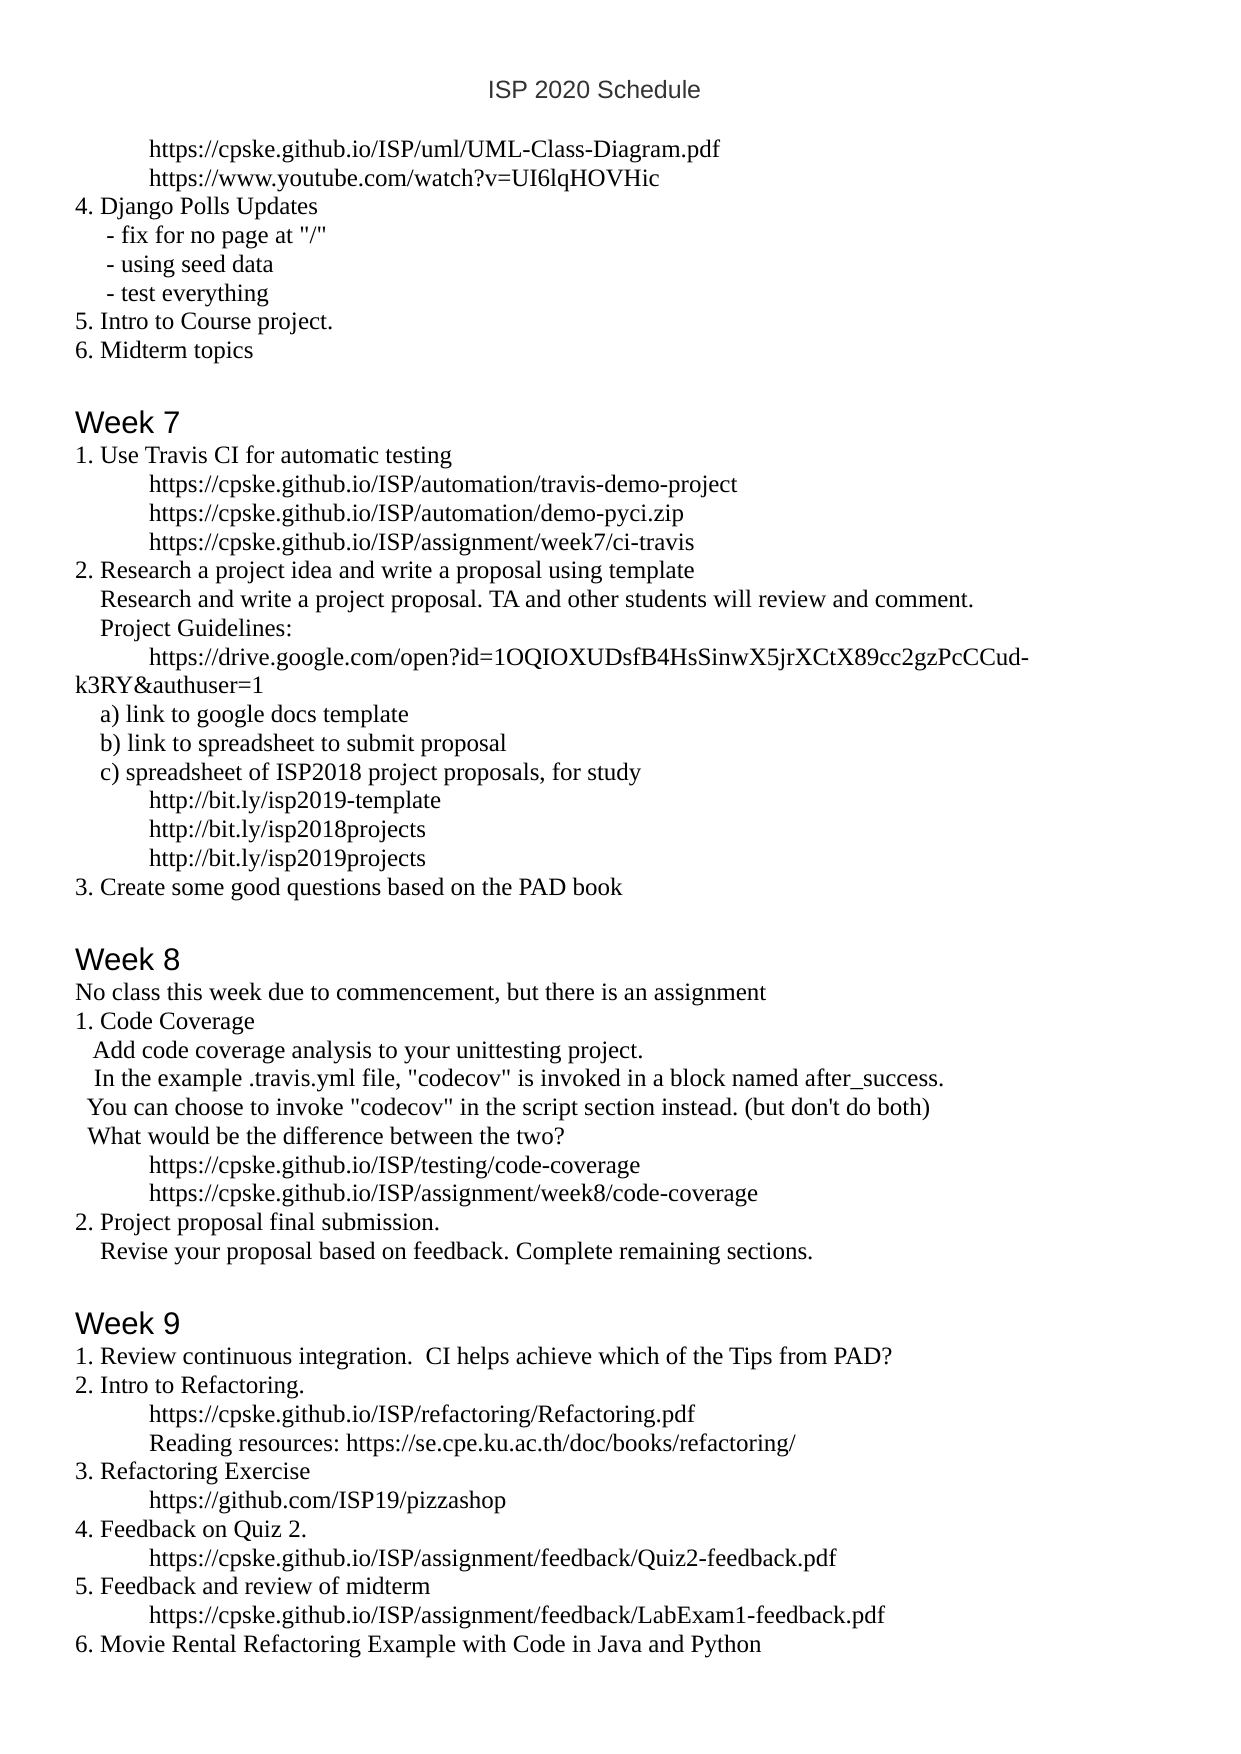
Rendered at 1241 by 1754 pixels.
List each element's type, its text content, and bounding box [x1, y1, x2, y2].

text https://cpske.github.io/ISP/automation/travis-demo-project [75, 469, 1166, 498]
text 4. Django Polls Updates [75, 191, 1166, 220]
text 2. Research a project idea and write a proposal using template [75, 556, 1166, 584]
text 3. Refactoring Exercise [75, 1456, 1166, 1485]
text https://cpske.github.io/ISP/assignment/feedback/LabExam1-feedback.pdf [75, 1600, 1166, 1629]
text 2. Project proposal final submission. [75, 1207, 1166, 1236]
text http://bit.ly/isp2019projects [75, 843, 1166, 872]
text 1. Review continuous integration. CI helps achieve which of the Tips from PAD? [75, 1341, 1166, 1370]
text a) link to google docs template [75, 699, 1166, 728]
text 5. Feedback and review of midterm [75, 1571, 1166, 1600]
text 2. Intro to Refactoring. [75, 1370, 1166, 1399]
text https://cpske.github.io/ISP/assignment/feedback/Quiz2-feedback.pdf [75, 1543, 1166, 1571]
text In the example .travis.yml file, "codecov" is invoked in a block named after_success. [75, 1063, 1166, 1092]
text 1. Use Travis CI for automatic testing [75, 441, 1166, 469]
text http://bit.ly/isp2019-template [75, 786, 1166, 814]
text You can choose to invoke "codecov" in the script section instead. (but don't do both) [75, 1092, 1166, 1121]
text https://cpske.github.io/ISP/assignment/week8/code-coverage [75, 1178, 1166, 1207]
text What would be the difference between the two? [75, 1121, 1166, 1150]
text https://cpske.github.io/ISP/uml/UML-Class-Diagram.pdf [75, 134, 1166, 163]
text Revise your proposal based on feedback. Complete remaining sections. [75, 1236, 1166, 1265]
text Add code coverage analysis to your unittesting project. [75, 1035, 1166, 1063]
text c) spreadsheet of ISP2018 project proposals, for study [75, 757, 1166, 786]
subtitle Week 7 [75, 404, 1166, 441]
text https://github.com/ISP19/pizzashop [75, 1485, 1166, 1514]
text https://cpske.github.io/ISP/testing/code-coverage [75, 1150, 1166, 1178]
subtitle Week 8 [75, 941, 1166, 977]
text 5. Intro to Course project. [75, 306, 1166, 335]
text https://www.youtube.com/watch?v=UI6lqHOVHic [75, 163, 1166, 191]
text https://cpske.github.io/ISP/refactoring/Refactoring.pdf [75, 1399, 1166, 1428]
text - fix for no page at "/" [75, 220, 1166, 249]
subtitle Week 9 [75, 1305, 1166, 1341]
text 6. Movie Rental Refactoring Example with Code in Java and Python [75, 1629, 1166, 1658]
text Project Guidelines: [75, 613, 1166, 642]
text 1. Code Coverage [75, 1006, 1166, 1035]
text Reading resources: https://se.cpe.ku.ac.th/doc/books/refactoring/ [75, 1428, 1166, 1456]
text https://drive.google.com/open?id=1OQIOXUDsfB4HsSinwX5jrXCtX89cc2gzPcCCud-k3RY&authuser=1 [75, 642, 1166, 699]
text 6. Midterm topics [75, 335, 1166, 364]
text - test everything [75, 278, 1166, 306]
text https://cpske.github.io/ISP/assignment/week7/ci-travis [75, 527, 1166, 556]
text 4. Feedback on Quiz 2. [75, 1514, 1166, 1543]
text b) link to spreadsheet to submit proposal [75, 728, 1166, 757]
text Research and write a project proposal. TA and other students will review and comment. [75, 584, 1166, 613]
text - using seed data [75, 249, 1166, 278]
text No class this week due to commencement, but there is an assignment [75, 977, 1166, 1006]
text 3. Create some good questions based on the PAD book [75, 872, 1166, 901]
text http://bit.ly/isp2018projects [75, 814, 1166, 843]
text https://cpske.github.io/ISP/automation/demo-pyci.zip [75, 498, 1166, 527]
